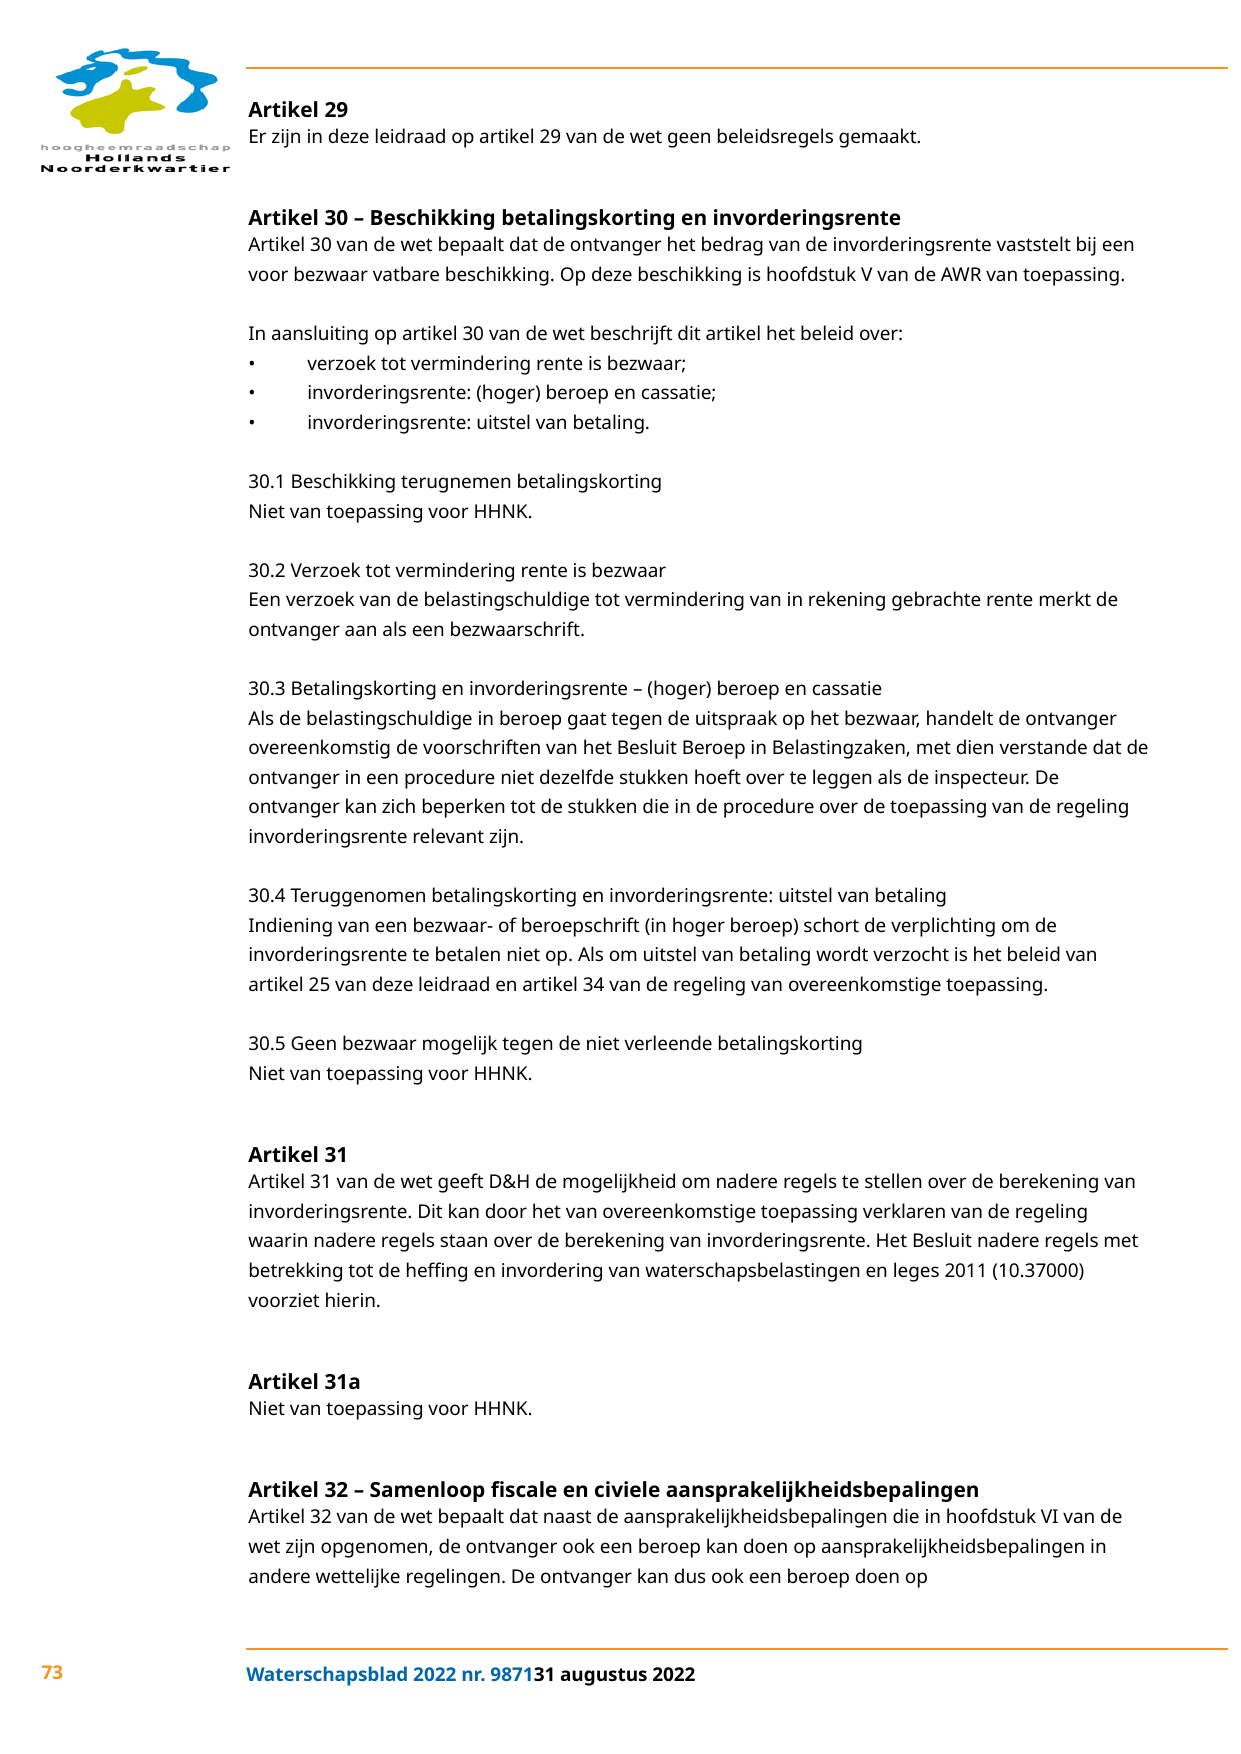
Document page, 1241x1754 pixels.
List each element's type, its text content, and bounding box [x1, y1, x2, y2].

text Artikel 31 van de wet geeft D&H de mogelijkheid om nadere regels te stellen over de berekening van invorderingsrente. Dit kan door het van overeenkomstige toepassing verklaren van de regeling waarin nadere regels staan over de berekening van invorderingsrente. Het Besluit nadere regels met betrekking tot de heffing en invordering van waterschapsbelastingen en leges 2011 (10.37000) voorziet hierin. [248, 1168, 1152, 1312]
text Artikel 31 [248, 1140, 1152, 1168]
text Artikel 29 [248, 95, 1152, 123]
list verzoek tot vermindering rente is bezwaar; [248, 350, 1152, 376]
text In aansluiting op artikel 30 van de wet beschrijft dit artikel het beleid over: [248, 320, 1152, 346]
text 30.3 Betalingskorting en invorderingsrente – (hoger) beroep en cassatie [248, 675, 1152, 701]
text 30.1 Beschikking terugnemen betalingskorting [248, 468, 1152, 494]
list invorderingsrente: (hoger) beroep en cassatie; [248, 379, 1152, 405]
text Artikel 32 van de wet bepaalt dat naast de aansprakelijkheidsbepalingen die in hoofdstuk VI van de wet zijn opgenomen, de ontvanger ook een beroep kan doen op aansprakelijkheidsbepalingen in andere wettelijke regelingen. De ontvanger kan dus ook een beroep doen op [248, 1504, 1152, 1588]
text Niet van toepassing voor HHNK. [248, 1060, 1152, 1086]
text 30.5 Geen bezwaar mogelijk tegen de niet verleende betalingskorting [248, 1030, 1152, 1056]
text Niet van toepassing voor HHNK. [248, 498, 1152, 524]
text Als de belastingschuldige in beroep gaat tegen de uitspraak op het bezwaar, handelt de ontvanger overeenkomstig de voorschriften van het Besluit Beroep in Belastingzaken, met dien verstande dat de ontvanger in een procedure niet dezelfde stukken hoeft over te leggen als de inspecteur. De ontvanger kan zich beperken tot de stukken die in de procedure over de toepassing van de regeling invorderingsrente relevant zijn. [248, 705, 1152, 849]
text 30.4 Teruggenomen betalingskorting en invorderingsrente: uitstel van betaling [248, 882, 1152, 908]
text Indiening van een bezwaar- of beroepschrift (in hoger beroep) schort de verplichting om de invorderingsrente te betalen niet op. Als om uitstel van betaling wordt verzocht is het beleid van artikel 25 van deze leidraad en artikel 34 van de regeling van overeenkomstige toepassing. [248, 912, 1152, 997]
list invorderingsrente: uitstel van betaling. [248, 409, 1152, 435]
text Er zijn in deze leidraad op artikel 29 van de wet geen beleidsregels gemaakt. [248, 123, 1152, 149]
text Artikel 32 – Samenloop fiscale en civiele aansprakelijkheidsbepalingen [248, 1475, 1152, 1504]
text 30.2 Verzoek tot vermindering rente is bezwaar [248, 557, 1152, 583]
text Artikel 31a [248, 1367, 1152, 1395]
picture [41, 47, 231, 172]
text Artikel 30 – Beschikking betalingskorting en invorderingsrente [248, 203, 1152, 232]
text Een verzoek van de belastingschuldige tot vermindering van in rekening gebrachte rente merkt de ontvanger aan als een bezwaarschrift. [248, 587, 1152, 642]
text Niet van toepassing voor HHNK. [248, 1395, 1152, 1421]
text Artikel 30 van de wet bepaalt dat de ontvanger het bedrag van de invorderingsrente vaststelt bij een voor bezwaar vatbare beschikking. Op deze beschikking is hoofdstuk V van de AWR van toepassing. [248, 232, 1152, 287]
